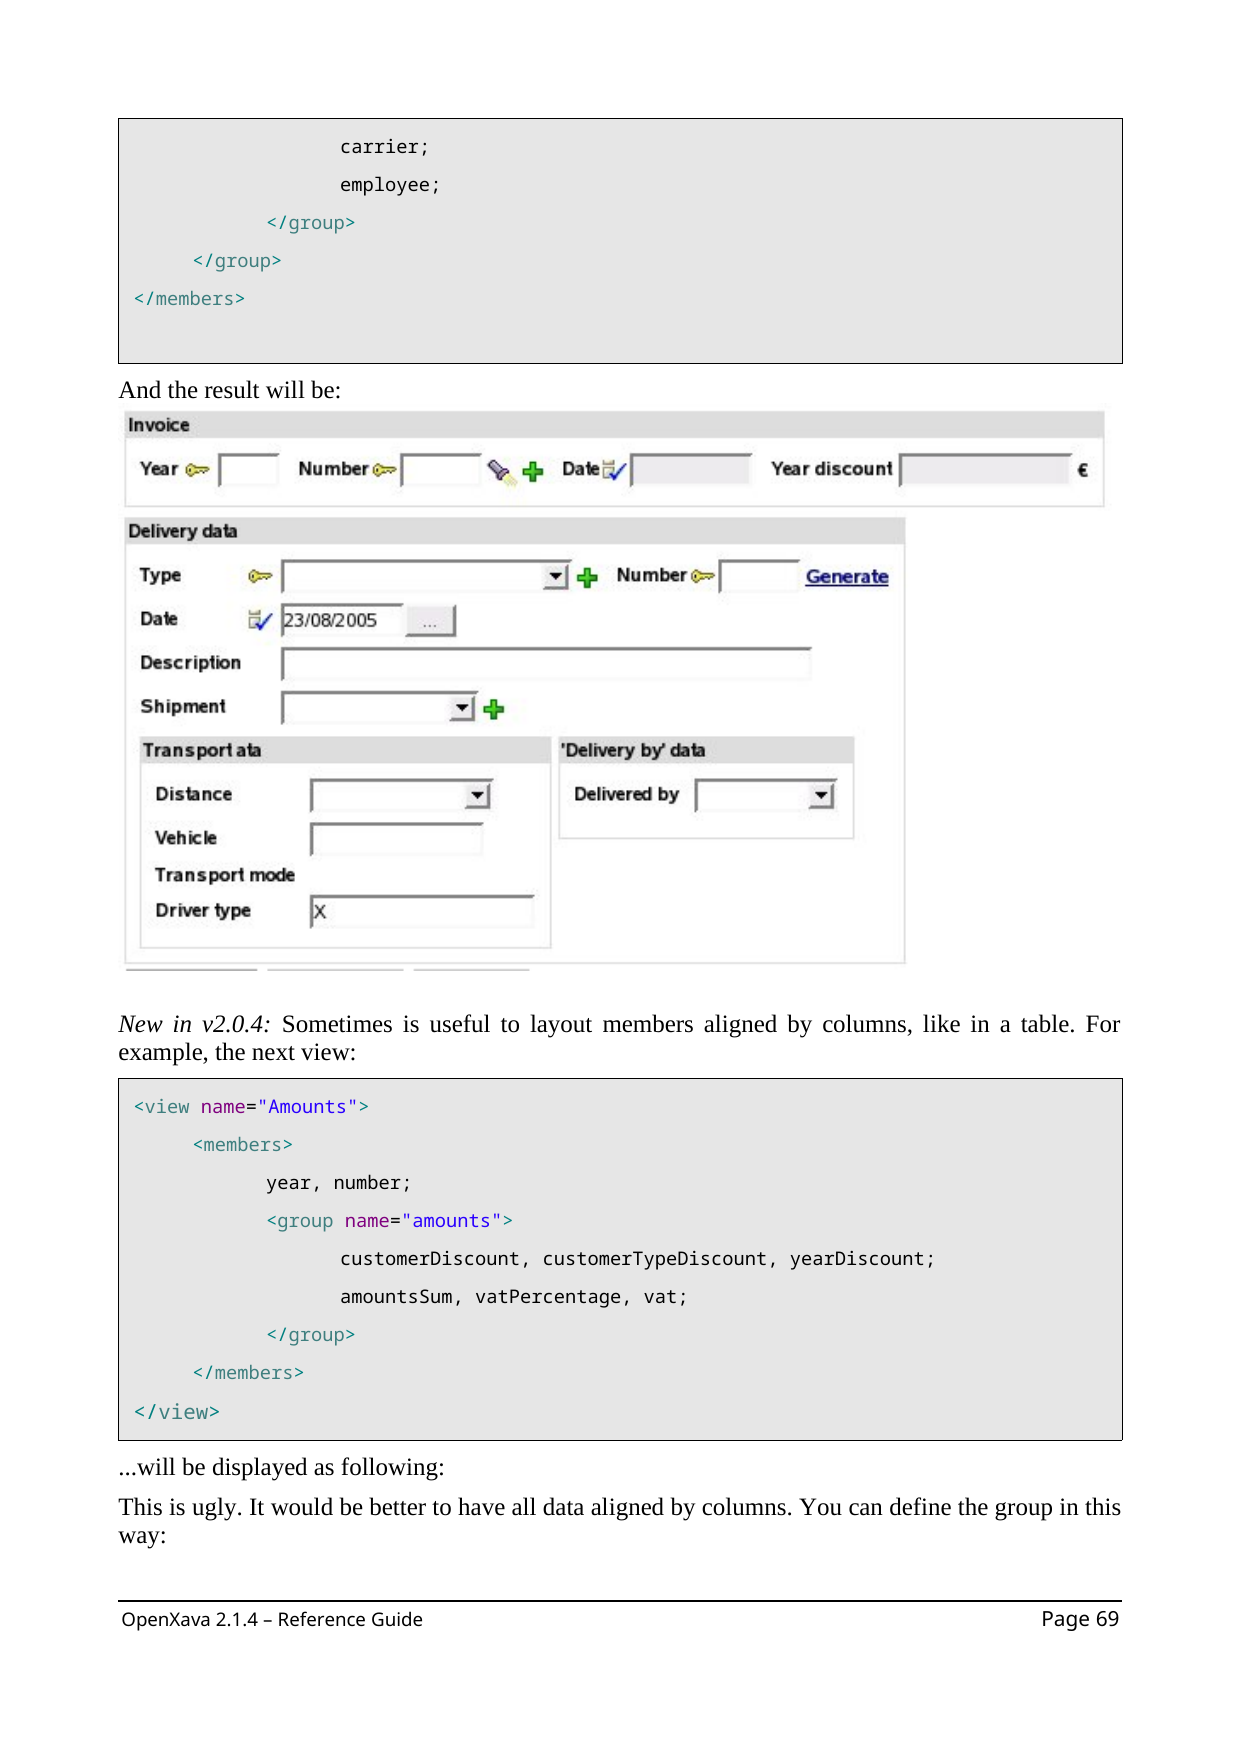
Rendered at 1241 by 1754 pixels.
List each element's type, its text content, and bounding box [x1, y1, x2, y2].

text </group> [119, 232, 1122, 270]
text <members> [119, 1116, 1122, 1154]
text </members> [119, 1344, 1122, 1382]
text New in v2.0.4: Sometimes is useful to layout members aligned by columns, like in a table. For example, the next view: [118, 1010, 1122, 1066]
text This is ugly. It would be better to have all data aligned by columns. You can define the group in this way: [118, 1493, 1122, 1548]
text customerDiscount, customerTypeDiscount, yearDiscount; [119, 1230, 1122, 1268]
text employee; [119, 156, 1122, 194]
text </group> [119, 1306, 1122, 1344]
text </view> [119, 1382, 1122, 1440]
text carrier; [119, 119, 1122, 156]
text ...will be displayed as following: [118, 1453, 1122, 1481]
text </members> [119, 270, 1122, 308]
text amountsSum, vatPercentage, vat; [119, 1268, 1122, 1306]
picture [118, 403, 1122, 971]
text <group name="amounts"> [119, 1192, 1122, 1230]
text <view name="Amounts"> [119, 1079, 1122, 1116]
text And the result will be: [118, 376, 1122, 403]
text </group> [119, 194, 1122, 232]
text year, number; [119, 1154, 1122, 1192]
